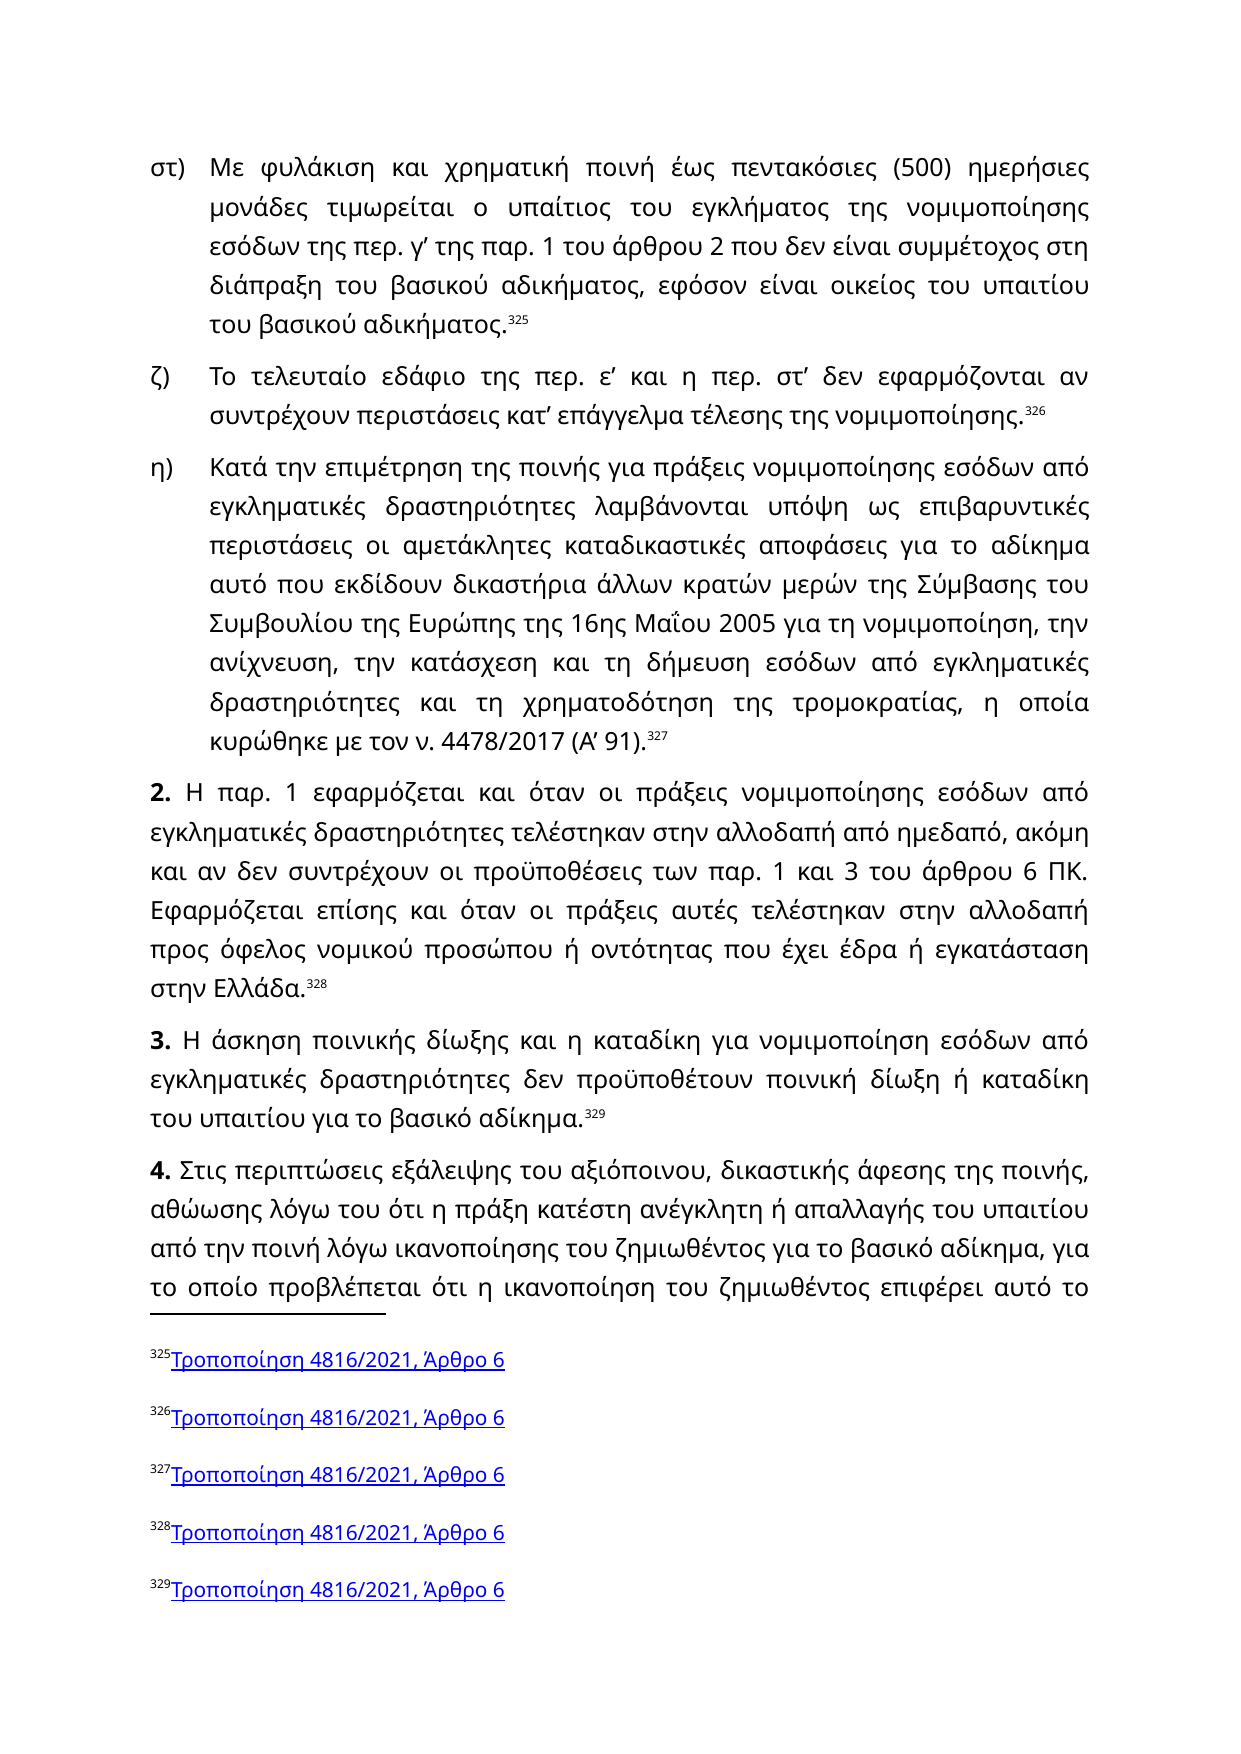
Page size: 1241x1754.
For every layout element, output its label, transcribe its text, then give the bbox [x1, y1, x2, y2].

text Τροποποίηση 4816/2021, Άρθρο 6 [150, 1345, 1090, 1373]
text 4. Στις περιπτώσεις εξάλειψης του αξιόποινου, δικαστικής άφεσης της ποινής, αθώωσης λόγω του ότι η πράξη κατέστη ανέγκλητη ή απαλλαγής του υπαιτίου από την ποινή λόγω ικανοποίησης του ζημιωθέντος για το βασικό αδίκημα, για το οποίο προβλέπεται ότι η ικανοποίηση του ζημιωθέντος επιφέρει αυτό το [150, 1152, 1090, 1304]
text 3. Η άσκηση ποινικής δίωξης και η καταδίκη για νομιμοποίηση εσόδων από εγκληματικές δραστηριότητες δεν προϋποθέτουν ποινική δίωξη ή καταδίκη του υπαιτίου για το βασικό αδίκημα. [150, 1022, 1090, 1135]
text Τροποποίηση 4816/2021, Άρθρο 6 [150, 1403, 1090, 1431]
list ζ) Το τελευταίο εδάφιο της περ. ε’ και η περ. στ’ δεν εφαρμόζονται αν συντρέχουν περιστάσεις κατ’ επάγγελμα τέλεσης της νομιμοποίησης. [150, 358, 1090, 432]
list η) Κατά την επιμέτρηση της ποινής για πράξεις νομιμοποίησης εσόδων από εγκληματικές δραστηριότητες λαμβάνονται υπόψη ως επιβαρυντικές περιστάσεις οι αμετάκλητες καταδικαστικές αποφάσεις για το αδίκημα αυτό που εκδίδουν δικαστήρια άλλων κρατών μερών της Σύμβασης του Συμβουλίου της Ευρώπης της 16ης Μαΐου 2005 για τη νομιμοποίηση, την ανίχνευση, την κατάσχεση και τη δήμευση εσόδων από εγκληματικές δραστηριότητες και τη χρηματοδότηση της τρομοκρατίας, η οποία κυρώθηκε με τον ν. 4478/2017 (Α’ 91). [150, 449, 1090, 757]
text Τροποποίηση 4816/2021, Άρθρο 6 [150, 1518, 1090, 1546]
text Τροποποίηση 4816/2021, Άρθρο 6 [150, 1576, 1090, 1604]
text Τροποποίηση 4816/2021, Άρθρο 6 [150, 1460, 1090, 1489]
list στ) Με φυλάκιση και χρηματική ποινή έως πεντακόσιες (500) ημερήσιες μονάδες τιμωρείται ο υπαίτιος του εγκλήματος της νομιμοποίησης εσόδων της περ. γ’ της παρ. 1 του άρθρου 2 που δεν είναι συμμέτοχος στη διάπραξη του βασικού αδικήματος, εφόσον είναι οικείος του υπαιτίου του βασικού αδικήματος. [150, 150, 1090, 341]
text 2. Η παρ. 1 εφαρμόζεται και όταν οι πράξεις νομιμοποίησης εσόδων από εγκληματικές δραστηριότητες τελέστηκαν στην αλλοδαπή από ημεδαπό, ακόμη και αν δεν συντρέχουν οι προϋποθέσεις των παρ. 1 και 3 του άρθρου 6 ΠΚ. Εφαρμόζεται επίσης και όταν οι πράξεις αυτές τελέστηκαν στην αλλοδαπή προς όφελος νομικού προσώπου ή οντότητας που έχει έδρα ή εγκατάσταση στην Ελλάδα. [150, 775, 1090, 1005]
